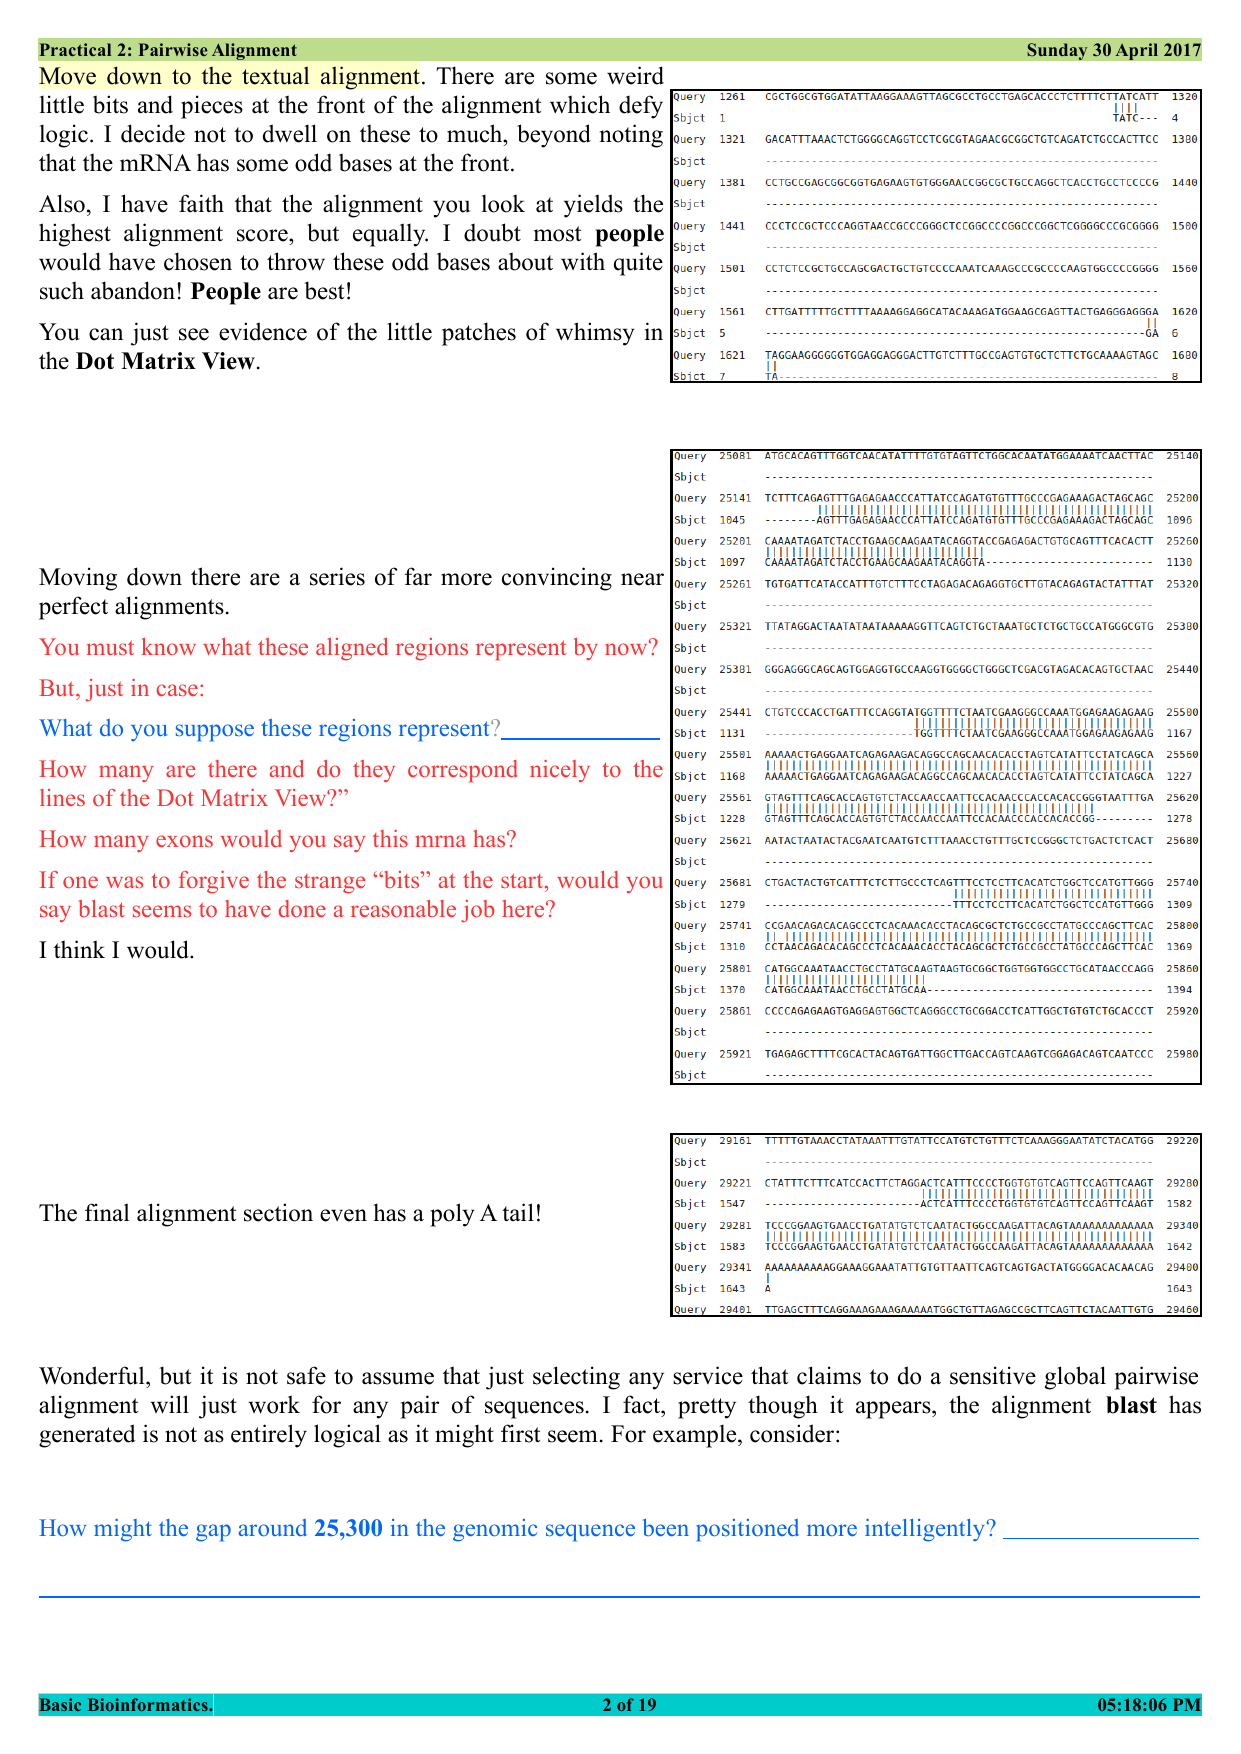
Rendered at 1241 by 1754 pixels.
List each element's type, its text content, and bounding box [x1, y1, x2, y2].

text The final alignment section even has a poly A tail! [38, 1197, 670, 1227]
text What do you suppose these regions represent? [38, 713, 670, 742]
text You can just see evidence of the little patches of whimsy in the Dot Matrix View. [38, 317, 670, 375]
picture [673, 91, 1200, 381]
text Moving down there are a series of far more convincing near perfect alignments. [38, 562, 670, 620]
text How might the gap around 25,300 in the genomic sequence been positioned more intelligently? [38, 1512, 1202, 1542]
text If one was to forgive the strange “bits” at the start, would you say blast seems to have done a reasonable job here? [38, 865, 670, 923]
picture [673, 451, 1200, 1083]
text Also, I have faith that the alignment you look at yields the highest alignment score, but equally. I doubt most people would have chosen to throw these odd bases about with quite such abandon! People are best! [38, 188, 670, 305]
text You must know what these aligned regions represent by now? [38, 632, 670, 661]
text How many exons would you say this mrna has? [38, 824, 670, 853]
text How many are there and do they correspond nicely to the lines of the Dot Matrix View?” [38, 754, 670, 812]
picture [673, 1135, 1200, 1315]
text Move down to the textual alignment. There are some weird little bits and pieces at the front of the alignment which defy logic. I decide not to dwell on these to much, beyond noting that the mRNA has some odd bases at the front. [38, 61, 1202, 177]
text Wonderful, but it is not safe to assume that just selecting any service that claims to do a sensitive global pairwise alignment will just work for any pair of sequences. I fact, pretty though it appears, the alignment blast has generated is not as entirely logical as it might first seem. For example, consider: [38, 1361, 1202, 1448]
text But, just in case: [38, 672, 670, 701]
text I think I would. [38, 935, 670, 964]
